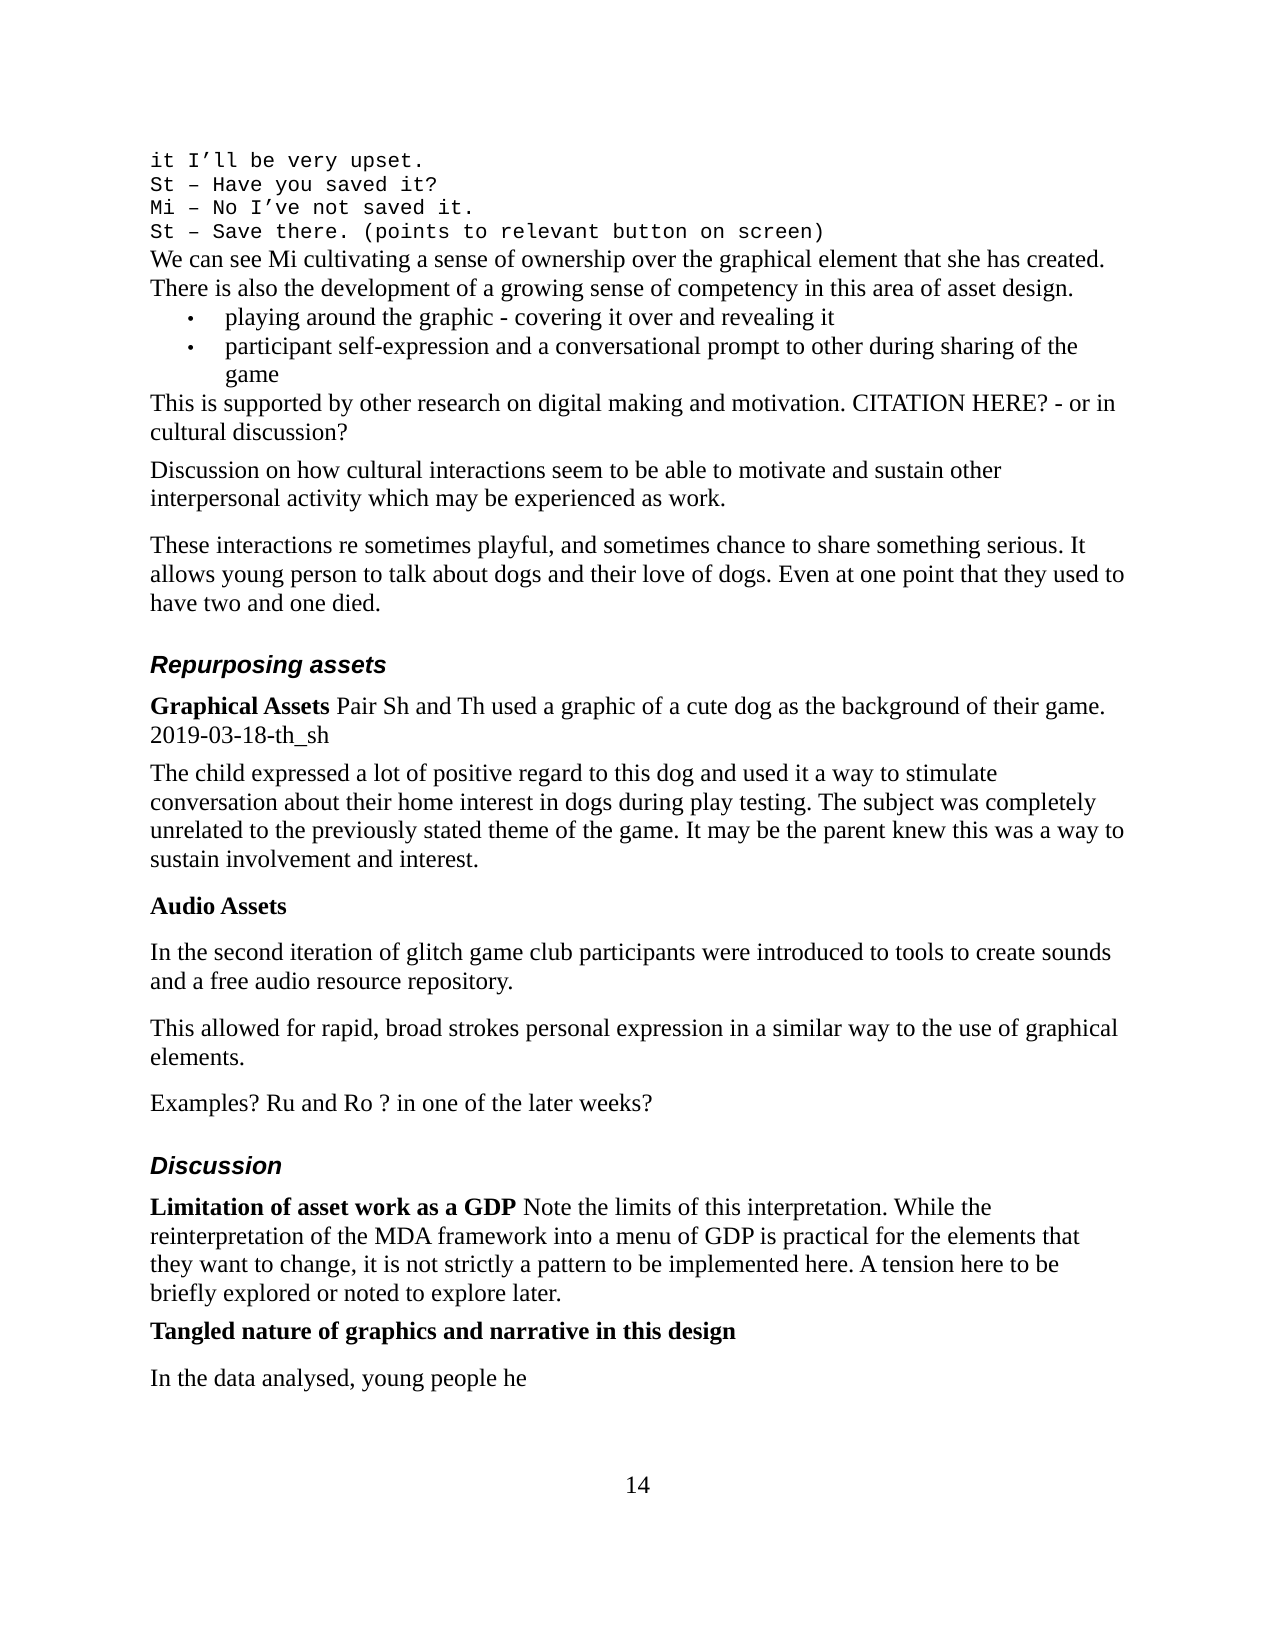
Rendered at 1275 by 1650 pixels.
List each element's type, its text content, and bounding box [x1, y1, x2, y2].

list playing around the graphic - covering it over and revealing it [187, 302, 1125, 331]
text it I’ll be very upset. [150, 150, 1125, 174]
list participant self-expression and a conversational prompt to other during sharing of the game [187, 331, 1125, 388]
text In the second iteration of glitch game club participants were introduced to tools to create sounds and a free audio resource repository. [150, 937, 1125, 995]
subtitle Discussion [150, 1151, 1125, 1179]
text Tangled nature of graphics and narrative in this design [150, 1316, 1125, 1345]
text Limitation of asset work as a GDP Note the limits of this interpretation. While the reinterpretation of the MDA framework into a menu of GDP is practical for the elements that they want to change, it is not strictly a pattern to be implemented here. A tension here to be briefly explored or noted to explore later. [150, 1192, 1125, 1307]
subtitle Repurposing assets [150, 650, 1125, 679]
text Discussion on how cultural interactions seem to be able to motivate and sustain other interpersonal activity which may be experienced as work. [150, 455, 1125, 512]
text This allowed for rapid, broad strokes personal expression in a similar way to the use of graphical elements. [150, 1013, 1125, 1070]
text We can see Mi cultivating a sense of ownership over the graphical element that she has created. There is also the development of a growing sense of competency in this area of asset design. [150, 244, 1125, 302]
text Graphical Assets Pair Sh and Th used a graphic of a cute dog as the background of their game. 2019-03-18-th_sh [150, 691, 1125, 749]
text The child expressed a lot of positive regard to this dog and used it a way to stimulate conversation about their home interest in dogs during play testing. The subject was completely unrelated to the previously stated theme of the game. It may be the parent knew this was a way to sustain involvement and interest. [150, 758, 1125, 873]
text In the data analysed, young people he [150, 1363, 1125, 1391]
text These interactions re sometimes playful, and sometimes chance to share something serious. It allows young person to talk about dogs and their love of dogs. Even at one point that they used to have two and one died. [150, 530, 1125, 616]
text St – Save there. (points to relevant button on screen) [150, 221, 1125, 244]
text Mi – No I’ve not saved it. [150, 197, 1125, 221]
text This is supported by other research on digital making and motivation. CITATION HERE? - or in cultural discussion? [150, 388, 1125, 446]
text St – Have you saved it? [150, 174, 1125, 197]
text Audio Assets [150, 891, 1125, 919]
text Examples? Ru and Ro ? in one of the later weeks? [150, 1088, 1125, 1117]
